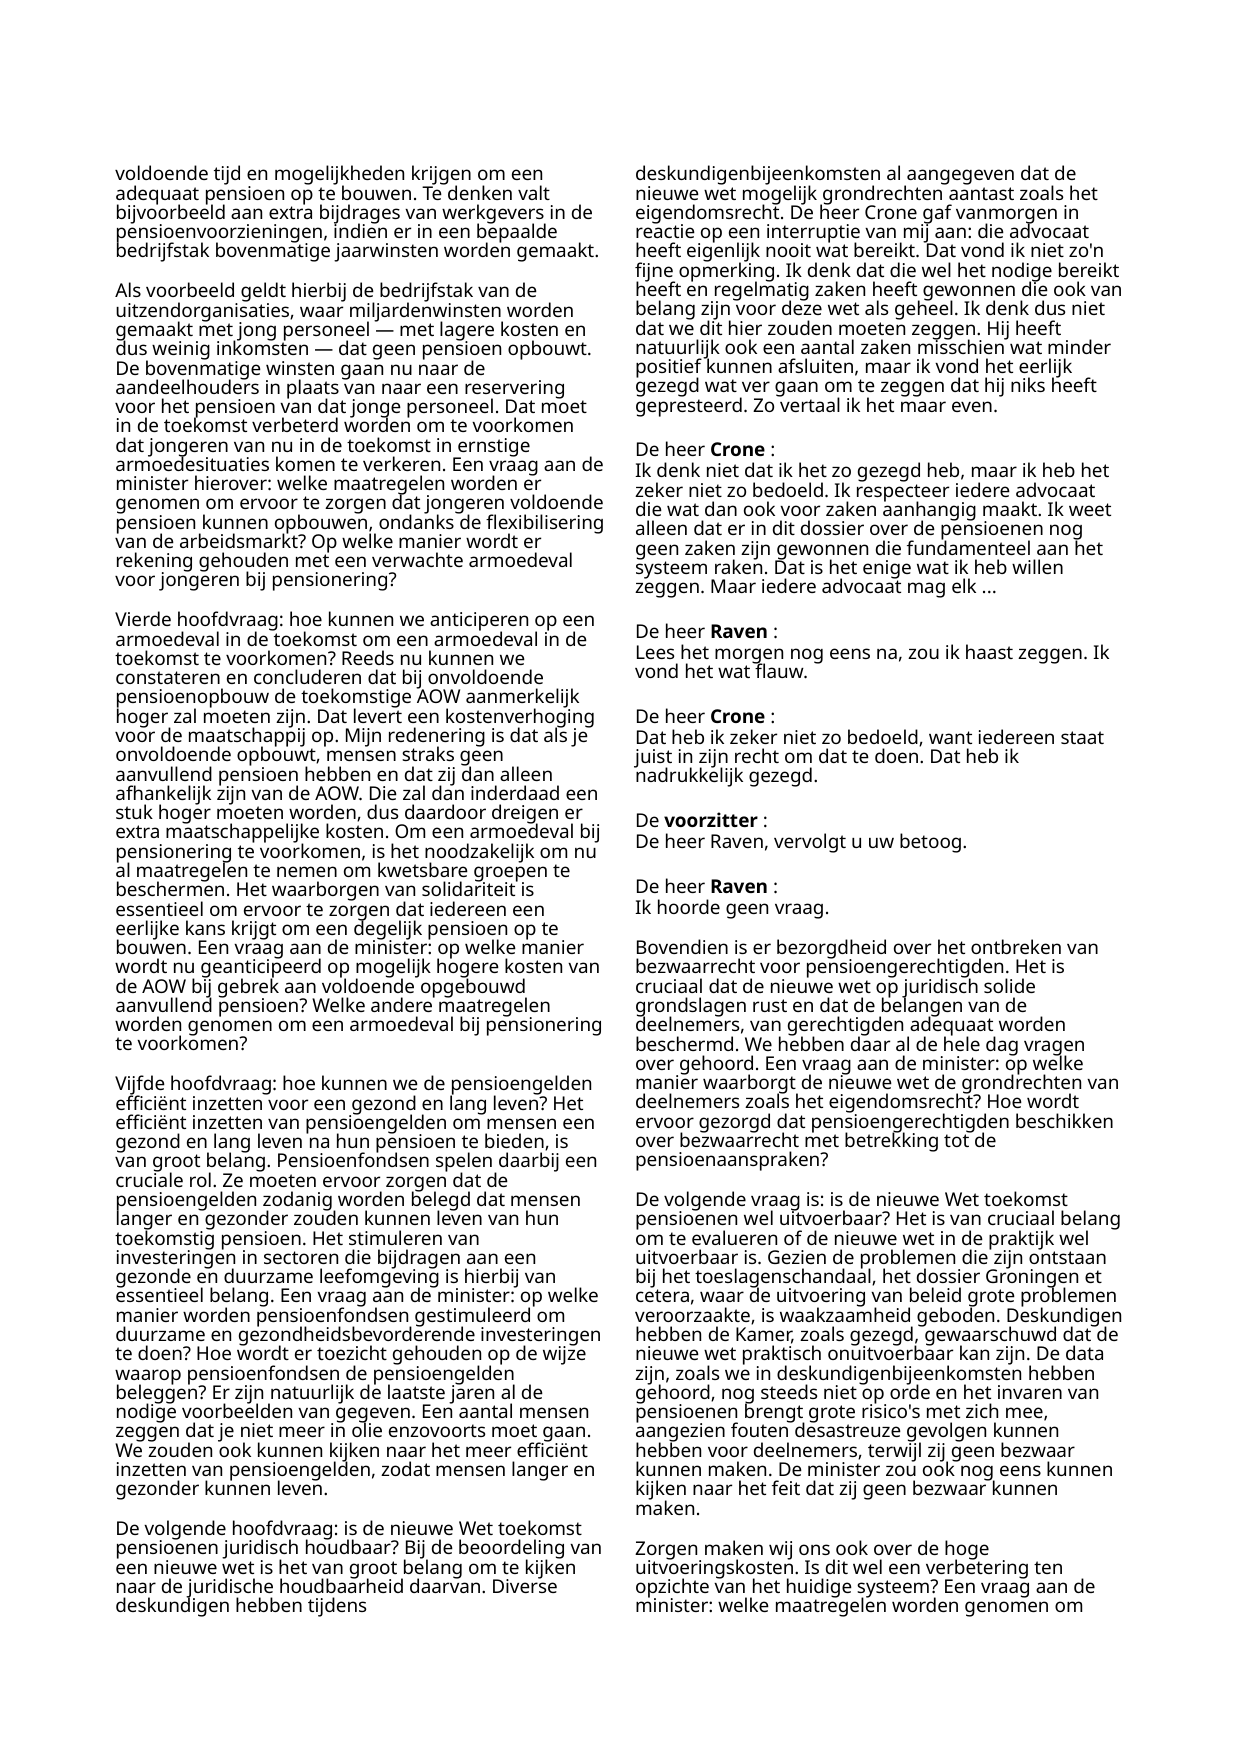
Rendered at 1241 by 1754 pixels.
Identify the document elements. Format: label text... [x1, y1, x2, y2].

text Bovendien is er bezorgdheid over het ontbreken van bezwaarrecht voor pensioengerechtigden. Het is cruciaal dat de nieuwe wet op juridisch solide grondslagen rust en dat de belangen van de deelnemers, van gerechtigden adequaat worden beschermd. We hebben daar al de hele dag vragen over gehoord. Een vraag aan de minister: op welke manier waarborgt de nieuwe wet de grondrechten van deelnemers zoals het eigendomsrecht? Hoe wordt ervoor gezorgd dat pensioengerechtigden beschikken over bezwaarrecht met betrekking tot de pensioenaanspraken? [635, 939, 1125, 1170]
text De heer Raven : [635, 873, 1125, 899]
text Vijfde hoofdvraag: hoe kunnen we de pensioengelden efficiënt inzetten voor een gezond en lang leven? Het efficiënt inzetten van pensioengelden om mensen een gezond en lang leven na hun pensioen te bieden, is van groot belang. Pensioenfondsen spelen daarbij een cruciale rol. Ze moeten ervoor zorgen dat de pensioengelden zodanig worden belegd dat mensen langer en gezonder zouden kunnen leven van hun toekomstig pensioen. Het stimuleren van investeringen in sectoren die bijdragen aan een gezonde en duurzame leefomgeving is hierbij van essentieel belang. Een vraag aan de minister: op welke manier worden pensioenfondsen gestimuleerd om duurzame en gezondheidsbevorderende investeringen te doen? Hoe wordt er toezicht gehouden op de wijze waarop pensioenfondsen de pensioengelden beleggen? Er zijn natuurlijk de laatste jaren al de nodige voorbeelden van gegeven. Een aantal mensen zeggen dat je niet meer in olie enzovoorts moet gaan. We zouden ook kunnen kijken naar het meer efficiënt inzetten van pensioengelden, zodat mensen langer en gezonder kunnen leven. [115, 1075, 605, 1499]
text Lees het morgen nog eens na, zou ik haast zeggen. Ik vond het wat flauw. [635, 644, 1125, 682]
text De heer Crone : [635, 437, 1125, 462]
text De voorzitter : [635, 808, 1125, 833]
text De volgende hoofdvraag: is de nieuwe Wet toekomst pensioenen juridisch houdbaar? Bij de beoordeling van een nieuwe wet is het van groot belang om te kijken naar de juridische houdbaarheid daarvan. Diverse deskundigen hebben tijdens [115, 1520, 605, 1616]
text Ik denk niet dat ik het zo gezegd heb, maar ik heb het zeker niet zo bedoeld. Ik respecteer iedere advocaat die wat dan ook voor zaken aanhangig maakt. Ik weet alleen dat er in dit dossier over de pensioenen nog geen zaken zijn gewonnen die fundamenteel aan het systeem raken. Dat is het enige wat ik heb willen zeggen. Maar iedere advocaat mag elk ... [635, 462, 1125, 597]
text De heer Raven, vervolgt u uw betoog. [635, 833, 1125, 853]
text Zorgen maken wij ons ook over de hoge uitvoeringskosten. Is dit wel een verbetering ten opzichte van het huidige systeem? Een vraag aan de minister: welke maatregelen worden genomen om [635, 1539, 1125, 1617]
text Ik hoorde geen vraag. [635, 899, 1125, 918]
text voldoende tijd en mogelijkheden krijgen om een adequaat pensioen op te bouwen. Te denken valt bijvoorbeeld aan extra bijdrages van werkgevers in de pensioenvoorzieningen, indien er in een bepaalde bedrijfstak bovenmatige jaarwinsten worden gemaakt. [115, 165, 605, 262]
text Vierde hoofdvraag: hoe kunnen we anticiperen op een armoedeval in de toekomst om een armoedeval in de toekomst te voorkomen? Reeds nu kunnen we constateren en concluderen dat bij onvoldoende pensioenopbouw de toekomstige AOW aanmerkelijk hoger zal moeten zijn. Dat levert een kostenverhoging voor de maatschappij op. Mijn redenering is dat als je onvoldoende opbouwt, mensen straks geen aanvullend pensioen hebben en dat zij dan alleen afhankelijk zijn van de AOW. Die zal dan inderdaad een stuk hoger moeten worden, dus daardoor dreigen er extra maatschappelijke kosten. Om een armoedeval bij pensionering te voorkomen, is het noodzakelijk om nu al maatregelen te nemen om kwetsbare groepen te beschermen. Het waarborgen van solidariteit is essentieel om ervoor te zorgen dat iedereen een eerlijke kans krijgt om een degelijk pensioen op te bouwen. Een vraag aan de minister: op welke manier wordt nu geanticipeerd op mogelijk hogere kosten van de AOW bij gebrek aan voldoende opgebouwd aanvullend pensioen? Welke andere maatregelen worden genomen om een armoedeval bij pensionering te voorkomen? [115, 611, 605, 1055]
text De heer Crone : [635, 703, 1125, 729]
text deskundigenbijeenkomsten al aangegeven dat de nieuwe wet mogelijk grondrechten aantast zoals het eigendomsrecht. De heer Crone gaf vanmorgen in reactie op een interruptie van mij aan: die advocaat heeft eigenlijk nooit wat bereikt. Dat vond ik niet zo'n fijne opmerking. Ik denk dat die wel het nodige bereikt heeft en regelmatig zaken heeft gewonnen die ook van belang zijn voor deze wet als geheel. Ik denk dus niet dat we dit hier zouden moeten zeggen. Hij heeft natuurlijk ook een aantal zaken misschien wat minder positief kunnen afsluiten, maar ik vond het eerlijk gezegd wat ver gaan om te zeggen dat hij niks heeft gepresteerd. Zo vertaal ik het maar even. [635, 165, 1125, 416]
text De heer Raven : [635, 618, 1125, 644]
text Dat heb ik zeker niet zo bedoeld, want iedereen staat juist in zijn recht om dat te doen. Dat heb ik nadrukkelijk gezegd. [635, 729, 1125, 787]
text Als voorbeeld geldt hierbij de bedrijfstak van de uitzendorganisaties, waar miljardenwinsten worden gemaakt met jong personeel — met lagere kosten en dus weinig inkomsten — dat geen pensioen opbouwt. De bovenmatige winsten gaan nu naar de aandeelhouders in plaats van naar een reservering voor het pensioen van dat jonge personeel. Dat moet in de toekomst verbeterd worden om te voorkomen dat jongeren van nu in de toekomst in ernstige armoedesituaties komen te verkeren. Een vraag aan de minister hierover: welke maatregelen worden er genomen om ervoor te zorgen dat jongeren voldoende pensioen kunnen opbouwen, ondanks de flexibilisering van de arbeidsmarkt? Op welke manier wordt er rekening gehouden met een verwachte armoedeval voor jongeren bij pensionering? [115, 282, 605, 591]
text De volgende vraag is: is de nieuwe Wet toekomst pensioenen wel uitvoerbaar? Het is van cruciaal belang om te evalueren of de nieuwe wet in de praktijk wel uitvoerbaar is. Gezien de problemen die zijn ontstaan bij het toeslagenschandaal, het dossier Groningen et cetera, waar de uitvoering van beleid grote problemen veroorzaakte, is waakzaamheid geboden. Deskundigen hebben de Kamer, zoals gezegd, gewaarschuwd dat de nieuwe wet praktisch onuitvoerbaar kan zijn. De data zijn, zoals we in deskundigenbijeenkomsten hebben gehoord, nog steeds niet op orde en het invaren van pensioenen brengt grote risico's met zich mee, aangezien fouten desastreuze gevolgen kunnen hebben voor deelnemers, terwijl zij geen bezwaar kunnen maken. De minister zou ook nog eens kunnen kijken naar het feit dat zij geen bezwaar kunnen maken. [635, 1191, 1125, 1519]
